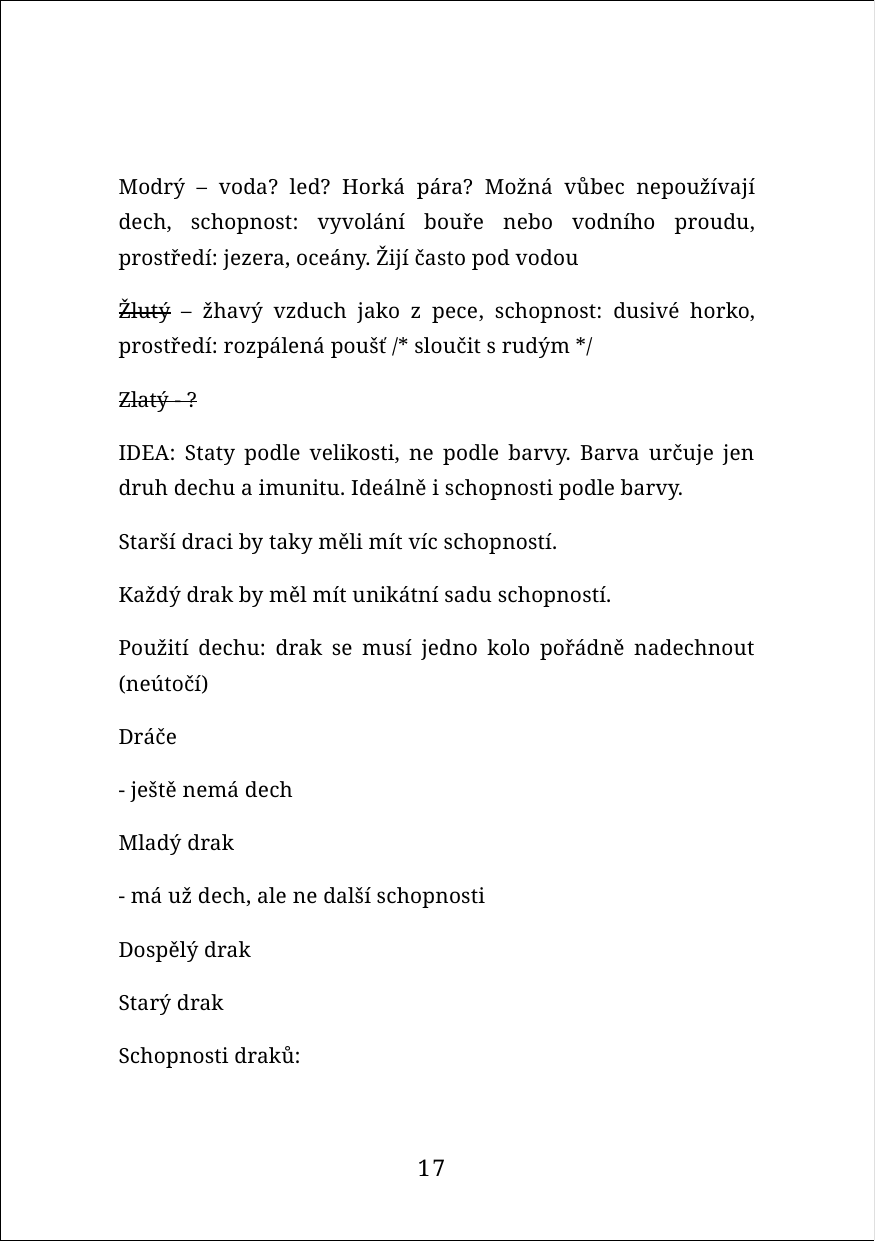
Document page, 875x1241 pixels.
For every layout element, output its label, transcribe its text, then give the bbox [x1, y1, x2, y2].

text Použití dechu: drak se musí jedno kolo pořádně nadechnout (neútočí) [118, 633, 756, 697]
text Každý drak by měl mít unikátní sadu schopností. [118, 580, 756, 608]
text Starší draci by taky měli mít víc schopností. [118, 527, 756, 555]
text - ještě nemá dech [118, 775, 756, 804]
text Zlatý - ? [118, 385, 756, 413]
text Dospělý drak [118, 935, 756, 963]
text IDEA: Staty podle velikosti, ne podle barvy. Barva určuje jen druh dechu a imunitu. Ideálně i schopnosti podle barvy. [118, 438, 756, 502]
text Modrý – voda? led? Horká pára? Možná vůbec nepoužívají dech, schopnost: vyvolání bouře nebo vodního proudu, prostředí: jezera, oceány. Žijí často pod vodou [118, 172, 756, 271]
text Dráče [118, 722, 756, 750]
text Schopnosti draků: [118, 1041, 756, 1070]
text Žlutý – žhavý vzduch jako z pece, schopnost: dusivé horko, prostředí: rozpálená poušť /* sloučit s rudým */ [118, 296, 756, 360]
text Mladý drak [118, 828, 756, 857]
text Starý drak [118, 988, 756, 1017]
text - má už dech, ale ne další schopnosti [118, 882, 756, 910]
